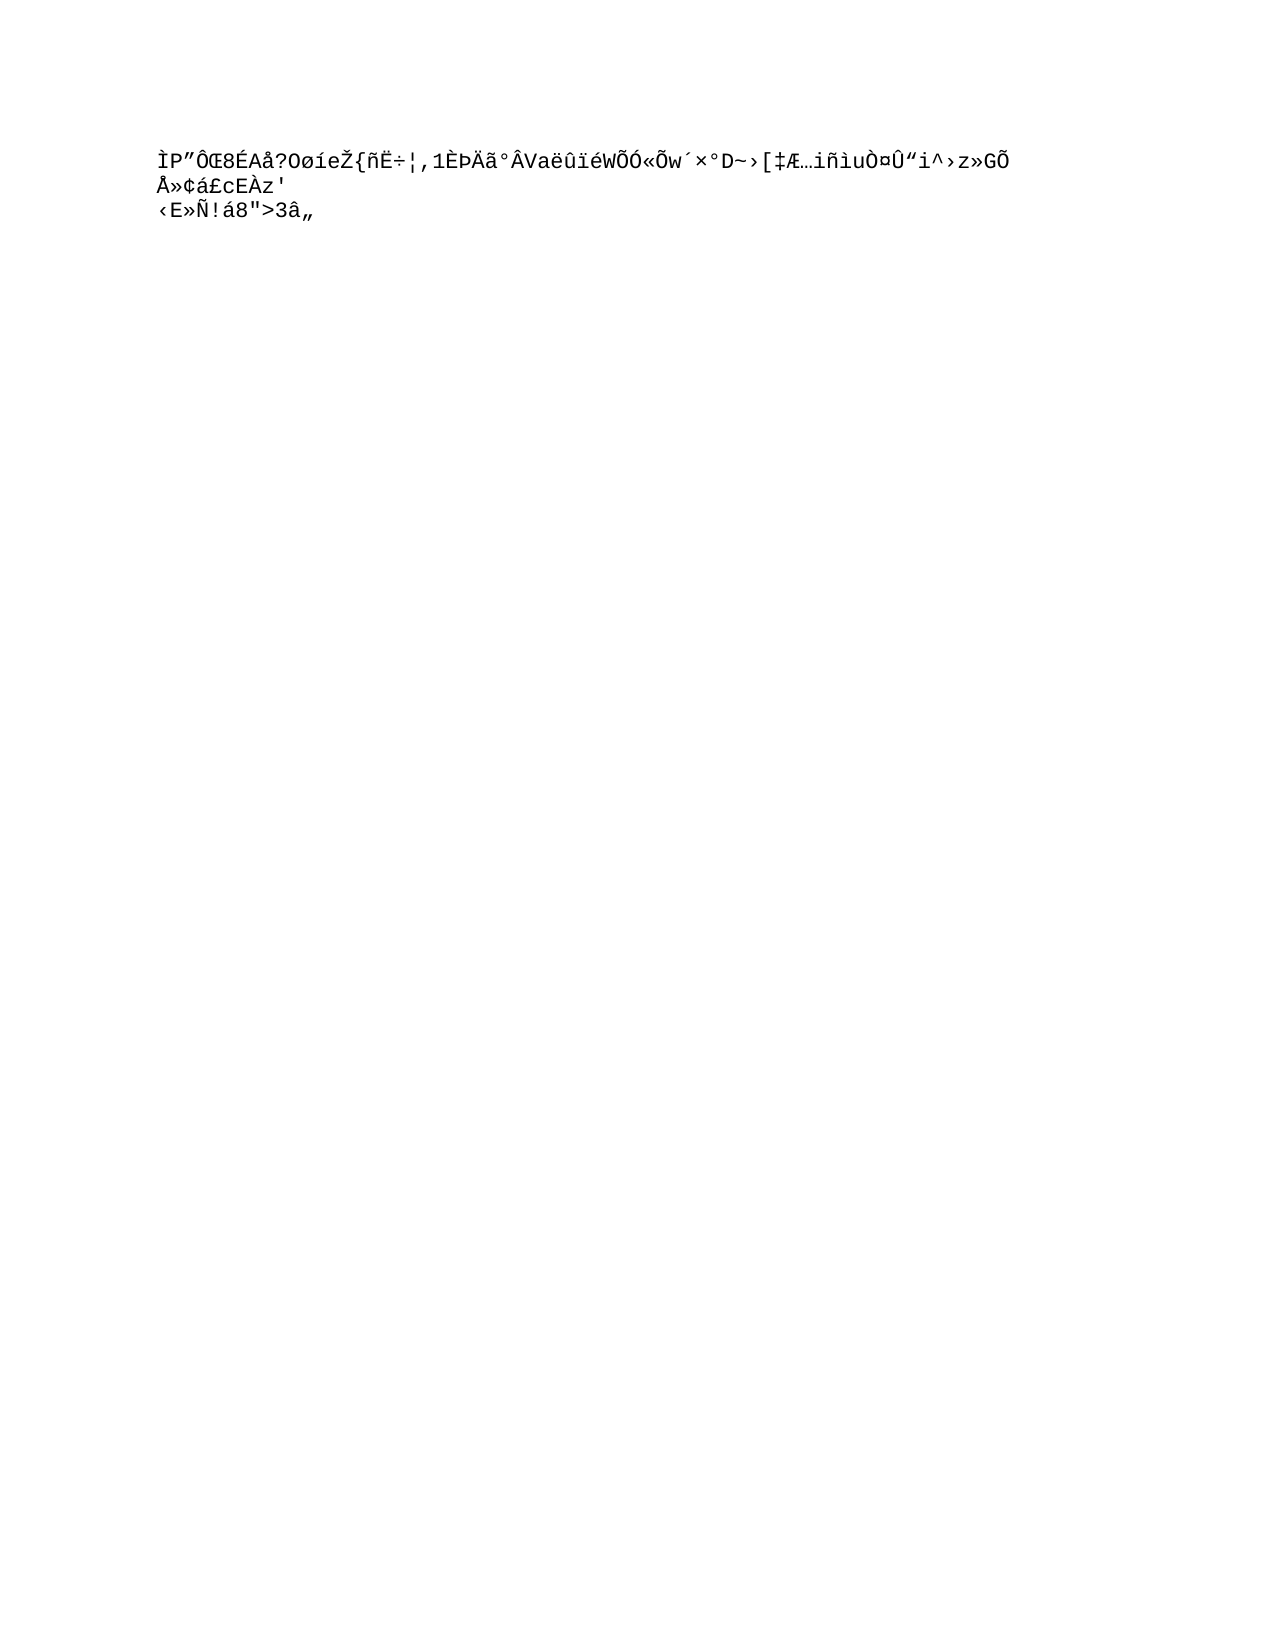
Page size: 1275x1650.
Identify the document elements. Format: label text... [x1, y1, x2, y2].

text ÌP”ÔŒ8ÉAå?OøíeŽ{ñË÷¦,1ÈÞÄã°ÂVaëûïéWÕÓ«Õw´×°D~›[‡­Æ…iñìuÒ¤Û“i^›z»GÕ Å»¢á£cEÀz' ‹E»Ñ!á8">3â„ [156, 150, 1118, 224]
